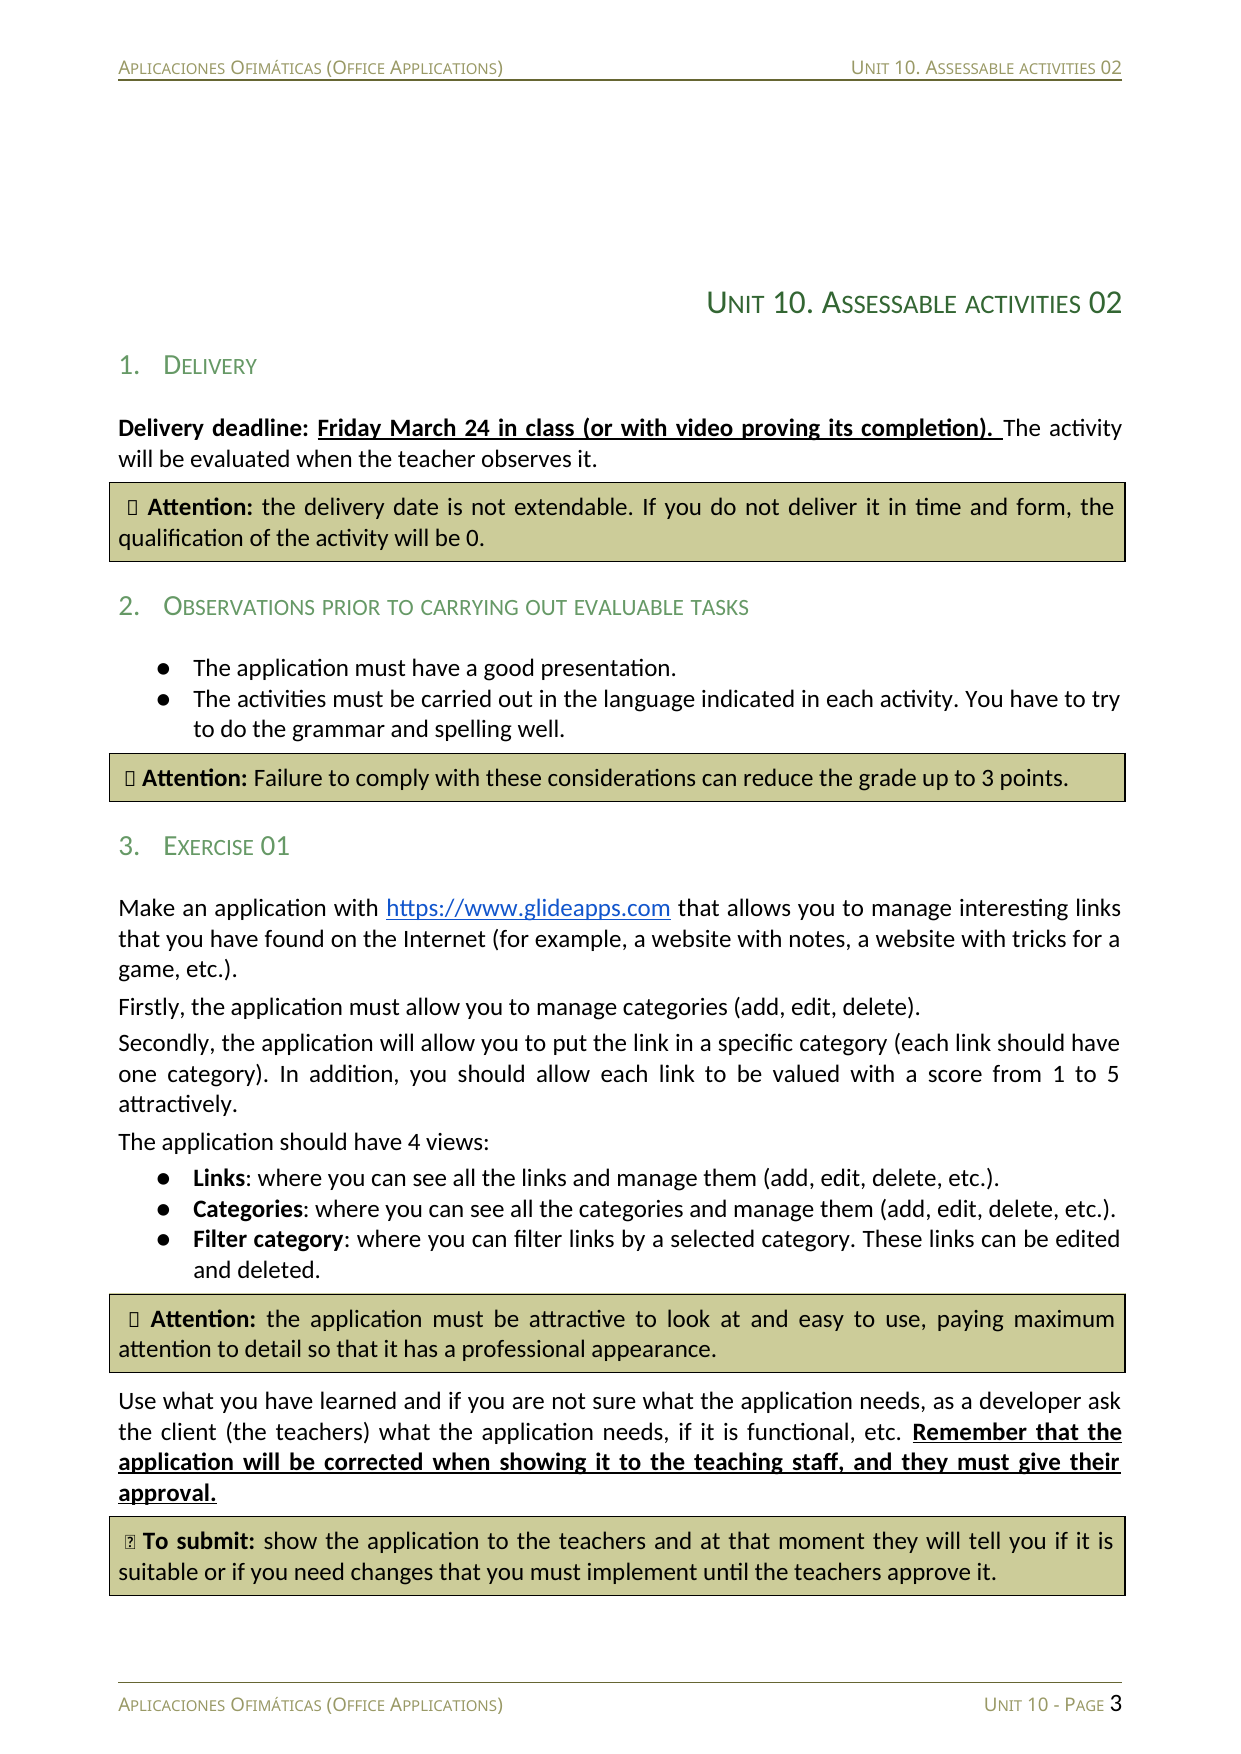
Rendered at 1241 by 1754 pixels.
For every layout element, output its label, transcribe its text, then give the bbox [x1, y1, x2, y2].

text ❕ Attention: the application must be attractive to look at and easy to use, paying maximum attention to detail so that it has a professional appearance. [110, 1295, 1124, 1372]
text 📕 To submit: show the application to the teachers and at that moment they will tell you if it is suitable or if you need changes that you must implement until the teachers approve it. [110, 1517, 1124, 1595]
text Use what you have learned and if you are not sure what the application needs, as a developer ask the client (the teachers) what the application needs, if it is functional, etc. Remember that the application will be corrected when showing it to the teaching staff, and they must give their approval. [118, 1385, 1122, 1507]
list Filter category: where you can filter links by a selected category. These links can be edited and deleted. [156, 1224, 1122, 1285]
list Categories: where you can see all the categories and manage them (add, edit, delete, etc.). [156, 1193, 1122, 1224]
subtitle Delivery [118, 346, 1122, 382]
text ❕ Attention: the delivery date is not extendable. If you do not deliver it in time and form, the qualification of the activity will be 0. [110, 483, 1124, 561]
text Delivery deadline: Friday March 24 in class (or with video proving its completion). The activity will be evaluated when the teacher observes it. [118, 412, 1122, 473]
text ❕ Attention: Failure to comply with these considerations can reduce the grade up to 3 points. [110, 754, 1124, 801]
text Firstly, the application must allow you to manage categories (add, edit, delete). [118, 991, 1122, 1021]
subtitle Exercise 01 [118, 827, 1122, 862]
list Links: where you can see all the links and manage them (add, edit, delete, etc.). [156, 1163, 1122, 1193]
list The activities must be carried out in the language indicated in each activity. You have to try to do the grammar and spelling well. [156, 683, 1122, 744]
text Make an application with https://www.glideapps.com that allows you to manage interesting links that you have found on the Internet (for example, a website with notes, a website with tricks for a game, etc.). [118, 893, 1122, 984]
list The application must have a good presentation. [156, 652, 1122, 683]
subtitle Observations prior to carrying out evaluable tasks [118, 587, 1122, 622]
text Unit 10. Assessable activities 02 [118, 281, 1122, 322]
text The application should have 4 views: [118, 1126, 1122, 1156]
text Secondly, the application will allow you to put the link in a specific category (each link should have one category). In addition, you should allow each link to be valued with a score from 1 to 5 attractively. [118, 1028, 1122, 1119]
